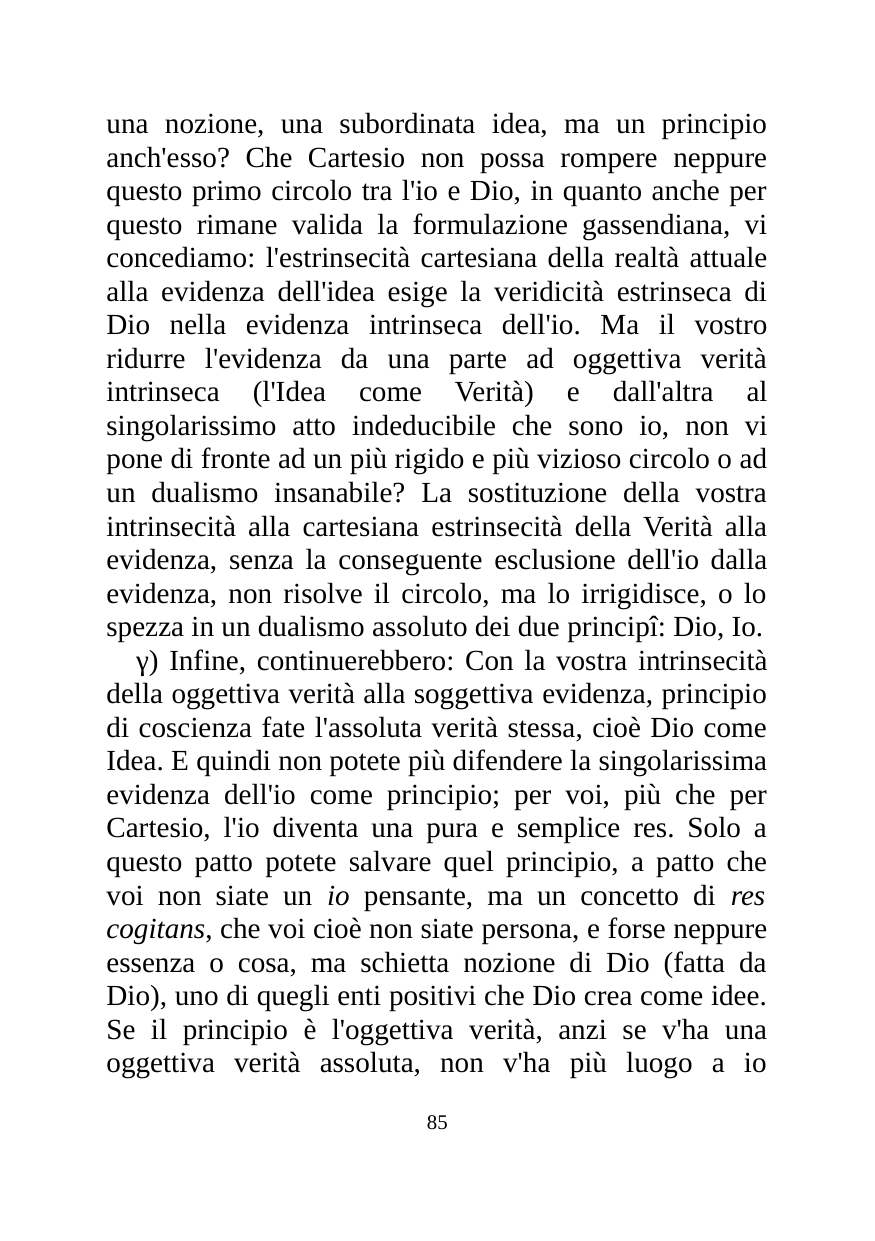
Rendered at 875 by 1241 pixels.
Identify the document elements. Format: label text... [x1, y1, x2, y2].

text γ) Infine, continuerebbero: Con la vostra intrinsecità della oggettiva verità alla soggettiva evidenza, principio di coscienza fate l'assoluta verità stessa, cioè Dio come Idea. E quindi non potete più difendere la singolarissima evidenza dell'io come principio; per voi, più che per Cartesio, l'io diventa una pura e semplice res. Solo a questo patto potete salvare quel principio, a patto che voi non siate un io pensante, ma un concetto di res cogitans, che voi cioè non siate persona, e forse neppure essenza o cosa, ma schietta nozione di Dio (fatta da Dio), uno di quegli enti positivi che Dio crea come idee. Se il principio è l'oggettiva verità, anzi se v'ha una oggettiva verità assoluta, non v'ha più luogo a io [106, 643, 768, 1079]
text una nozione, una subordinata idea, ma un principio anch'esso? Che Cartesio non possa rompere neppure questo primo circolo tra l'io e Dio, in quanto anche per questo rimane valida la formulazione gassendiana, vi concediamo: l'estrinsecità cartesiana della realtà attuale alla evidenza dell'idea esige la veridicità estrinseca di Dio nella evidenza intrinseca dell'io. Ma il vostro ridurre l'evidenza da una parte ad oggettiva verità intrinseca (l'Idea come Verità) e dall'altra al singolarissimo atto indeducibile che sono io, non vi pone di fronte ad un più rigido e più vizioso circolo o ad un dualismo insanabile? La sostituzione della vostra intrinsecità alla cartesiana estrinsecità della Verità alla evidenza, senza la conseguente esclusione dell'io dalla evidenza, non risolve il circolo, ma lo irrigidisce, o lo spezza in un dualismo assoluto dei due principî: Dio, Io. [106, 106, 768, 643]
